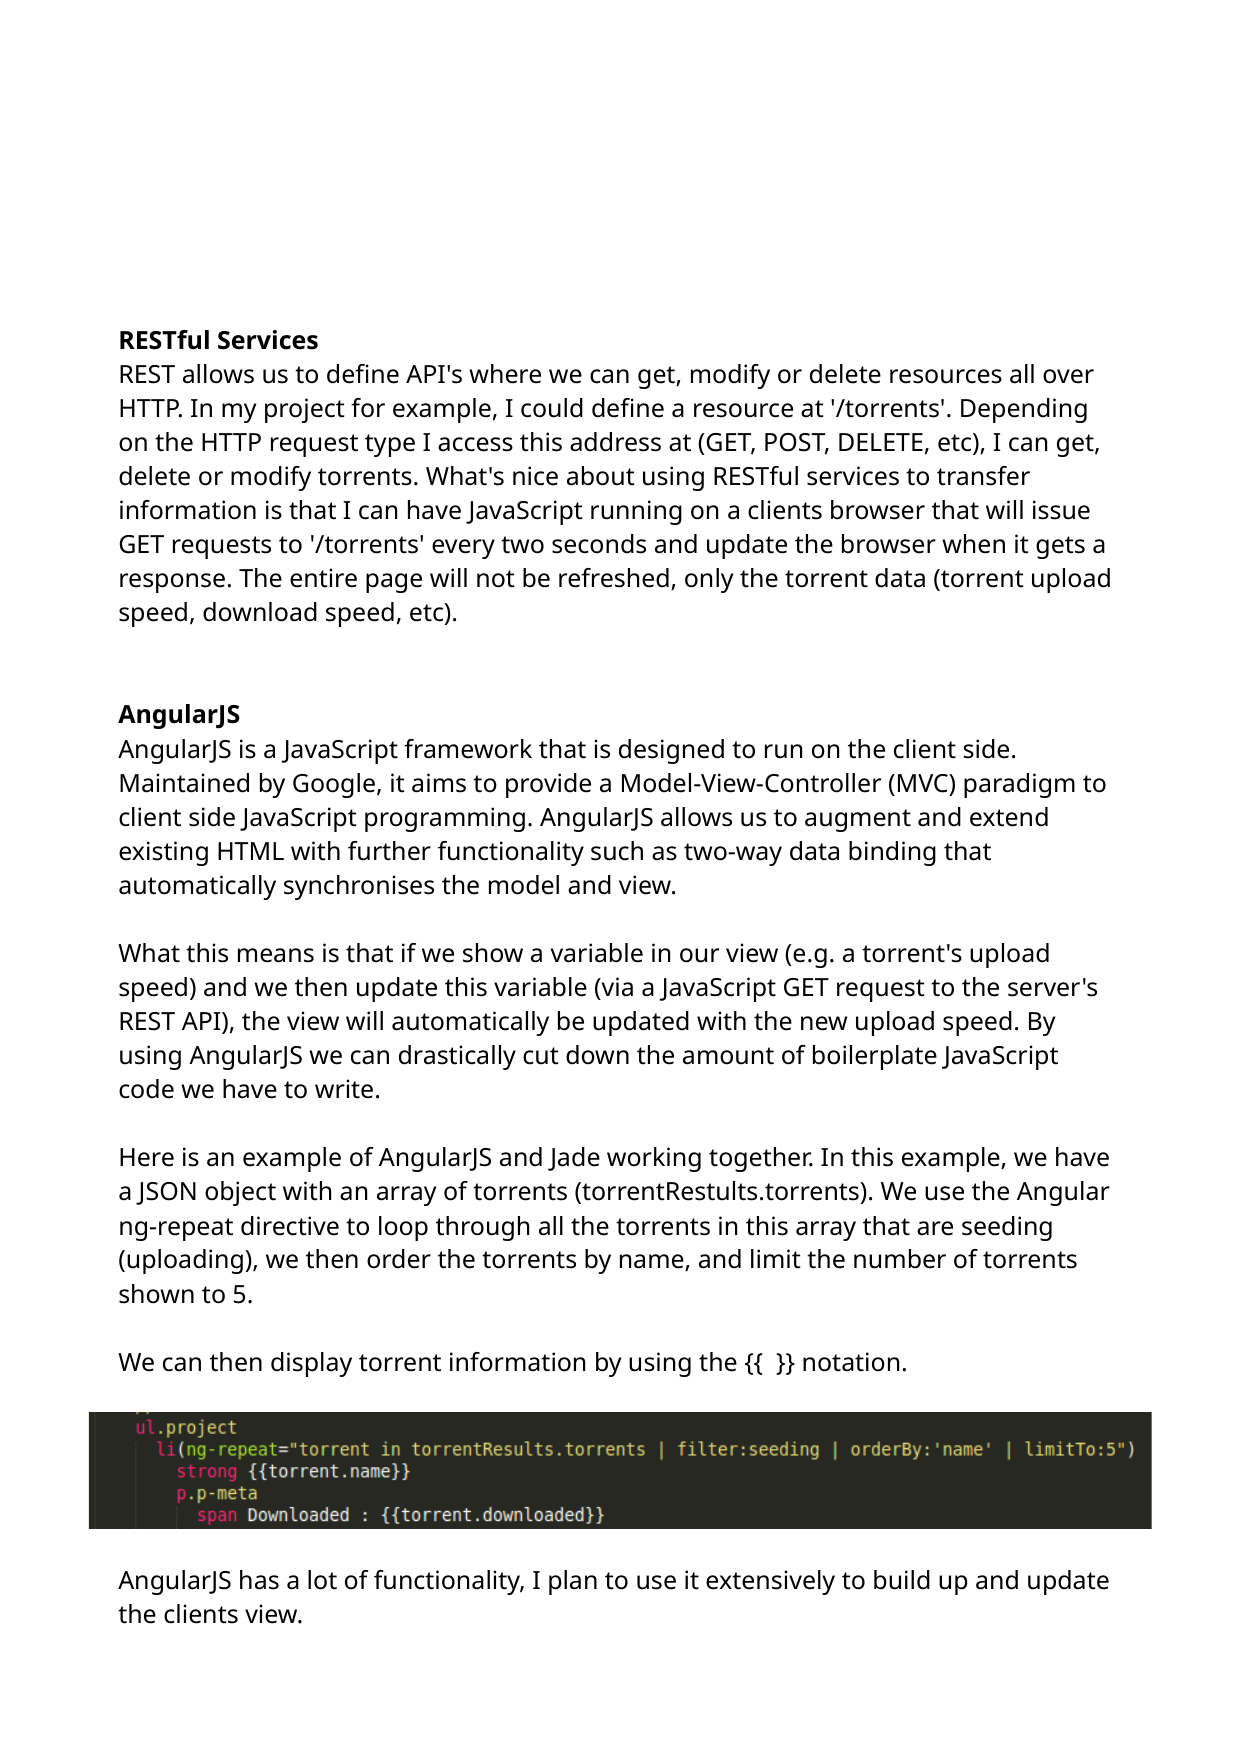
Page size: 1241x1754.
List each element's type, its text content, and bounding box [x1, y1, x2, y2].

text We can then display torrent information by using the {{ }} notation. [118, 1344, 1122, 1378]
text AngularJS has a lot of functionality, I plan to use it extensively to build up and update the clients view. [118, 1562, 1122, 1630]
text RESTful Services [118, 322, 1122, 357]
text Here is an example of AngularJS and Jade working together. In this example, we have a JSON object with an array of torrents (torrentRestults.torrents). We use the Angular ng-repeat directive to loop through all the torrents in this array that are seeding (uploading), we then order the torrents by name, and limit the number of torrents shown to 5. [118, 1140, 1122, 1310]
text AngularJS [118, 697, 1122, 731]
text REST allows us to define API's where we can get, modify or delete resources all over HTTP. In my project for example, I could define a resource at '/torrents'. Depending on the HTTP request type I access this address at (GET, POST, DELETE, etc), I can get, delete or modify torrents. What's nice about using RESTful services to transfer information is that I can have JavaScript running on a clients browser that will issue GET requests to '/torrents' every two seconds and update the browser when it gets a response. The entire page will not be refreshed, only the torrent data (torrent upload speed, download speed, etc). [118, 357, 1122, 629]
text AngularJS is a JavaScript framework that is designed to run on the client side. Maintained by Google, it aims to provide a Model-View-Controller (MVC) paradigm to client side JavaScript programming. AngularJS allows us to augment and extend existing HTML with further functionality such as two-way data binding that automatically synchronises the model and view. [118, 731, 1122, 902]
picture [88, 1412, 1152, 1529]
text What this means is that if we show a variable in our view (e.g. a torrent's upload speed) and we then update this variable (via a JavaScript GET request to the server's REST API), the view will automatically be updated with the new upload speed. By using AngularJS we can drastically cut down the amount of boilerplate JavaScript code we have to write. [118, 936, 1122, 1106]
